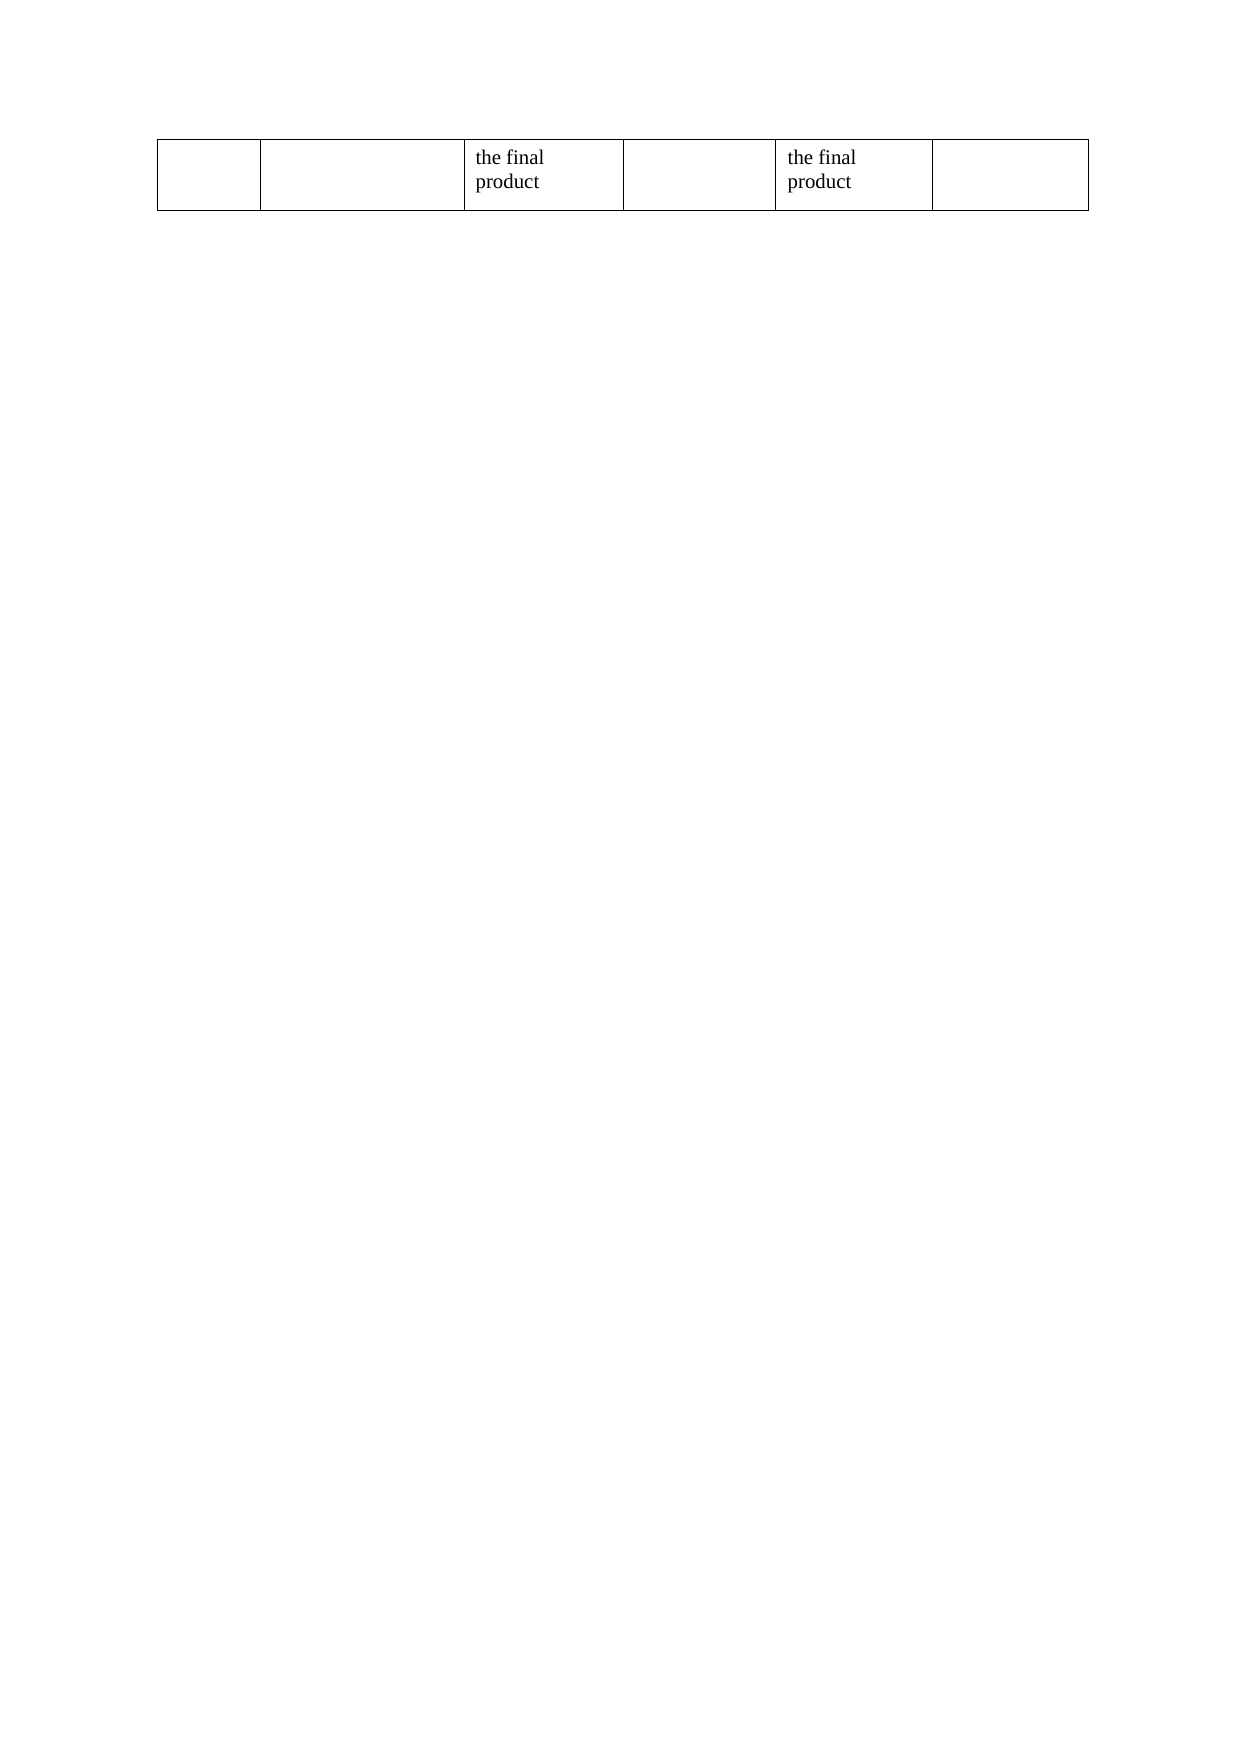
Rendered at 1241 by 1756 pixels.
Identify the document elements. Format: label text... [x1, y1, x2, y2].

table_cell the final product [776, 140, 932, 210]
table_cell the final product [465, 140, 623, 210]
table_cell [624, 140, 775, 210]
table_cell [933, 140, 1088, 210]
table_cell [158, 140, 260, 210]
table_cell [261, 140, 464, 210]
